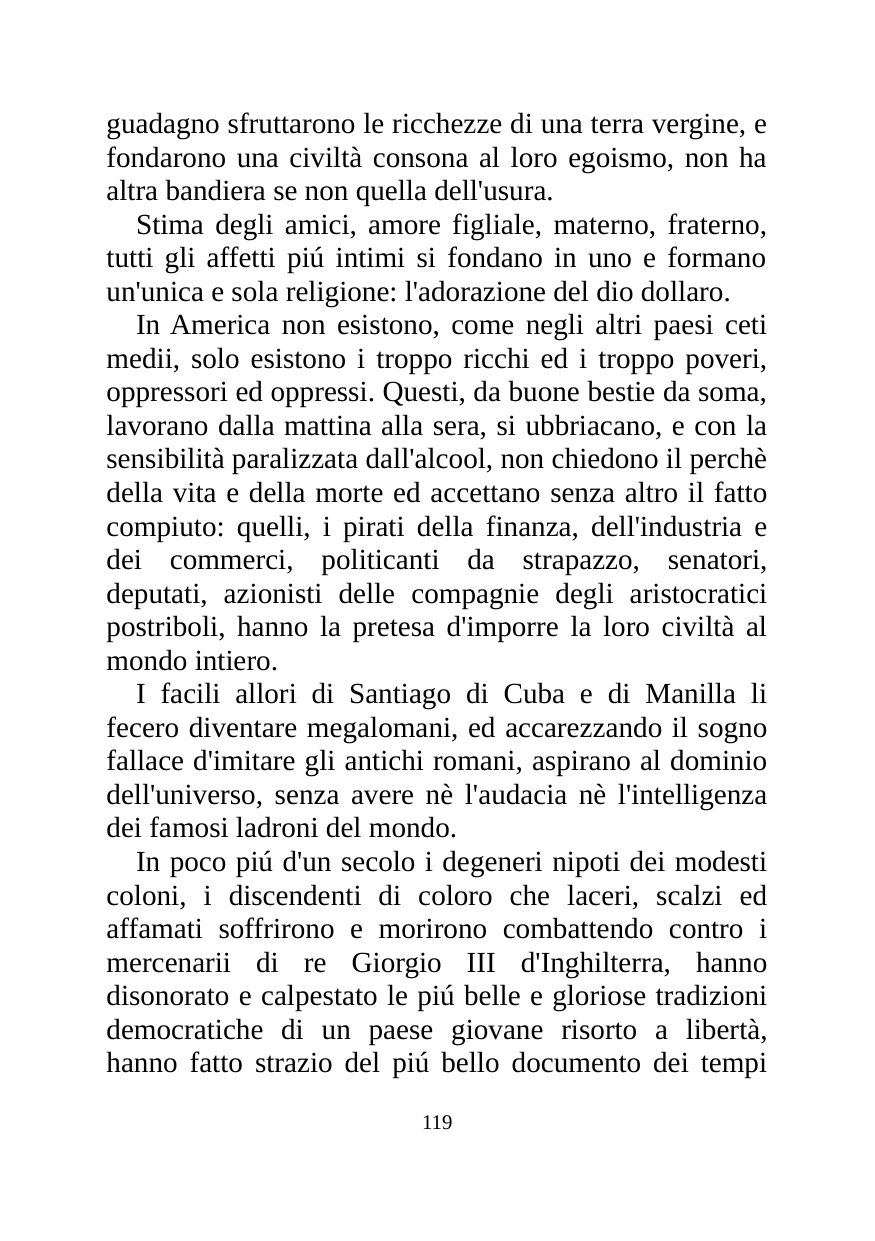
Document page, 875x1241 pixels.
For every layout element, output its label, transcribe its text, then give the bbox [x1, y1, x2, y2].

text Stima degli amici, amore figliale, materno, fraterno, tutti gli affetti piú intimi si fondano in uno e formano un'unica e sola religione: l'adorazione del dio dollaro. [106, 207, 768, 307]
text In poco piú d'un secolo i degeneri nipoti dei modesti coloni, i discendenti di coloro che laceri, scalzi ed affamati soffrirono e morirono combattendo contro i mercenarii di re Giorgio III d'Inghilterra, hanno disonorato e calpestato le piú belle e gloriose tradizioni democratiche di un paese giovane risorto a libertà, hanno fatto strazio del piú bello documento dei tempi [106, 844, 768, 1079]
text In America non esistono, come negli altri paesi ceti medii, solo esistono i troppo ricchi ed i troppo poveri, oppressori ed oppressi. Questi, da buone bestie da soma, lavorano dalla mattina alla sera, si ubbriacano, e con la sensibilità paralizzata dall'alcool, non chiedono il perchè della vita e della morte ed accettano senza altro il fatto compiuto: quelli, i pirati della finanza, dell'industria e dei commerci, politicanti da strapazzo, senatori, deputati, azionisti delle compagnie degli aristocratici postriboli, hanno la pretesa d'imporre la loro civiltà al mondo intiero. [106, 307, 768, 676]
text I facili allori di Santiago di Cuba e di Manilla li fecero diventare megalomani, ed accarezzando il sogno fallace d'imitare gli antichi romani, aspirano al dominio dell'universo, senza avere nè l'audacia nè l'intelligenza dei famosi ladroni del mondo. [106, 676, 768, 844]
text guadagno sfruttarono le ricchezze di una terra vergine, e fondarono una civiltà consona al loro egoismo, non ha altra bandiera se non quella dell'usura. [106, 106, 768, 207]
